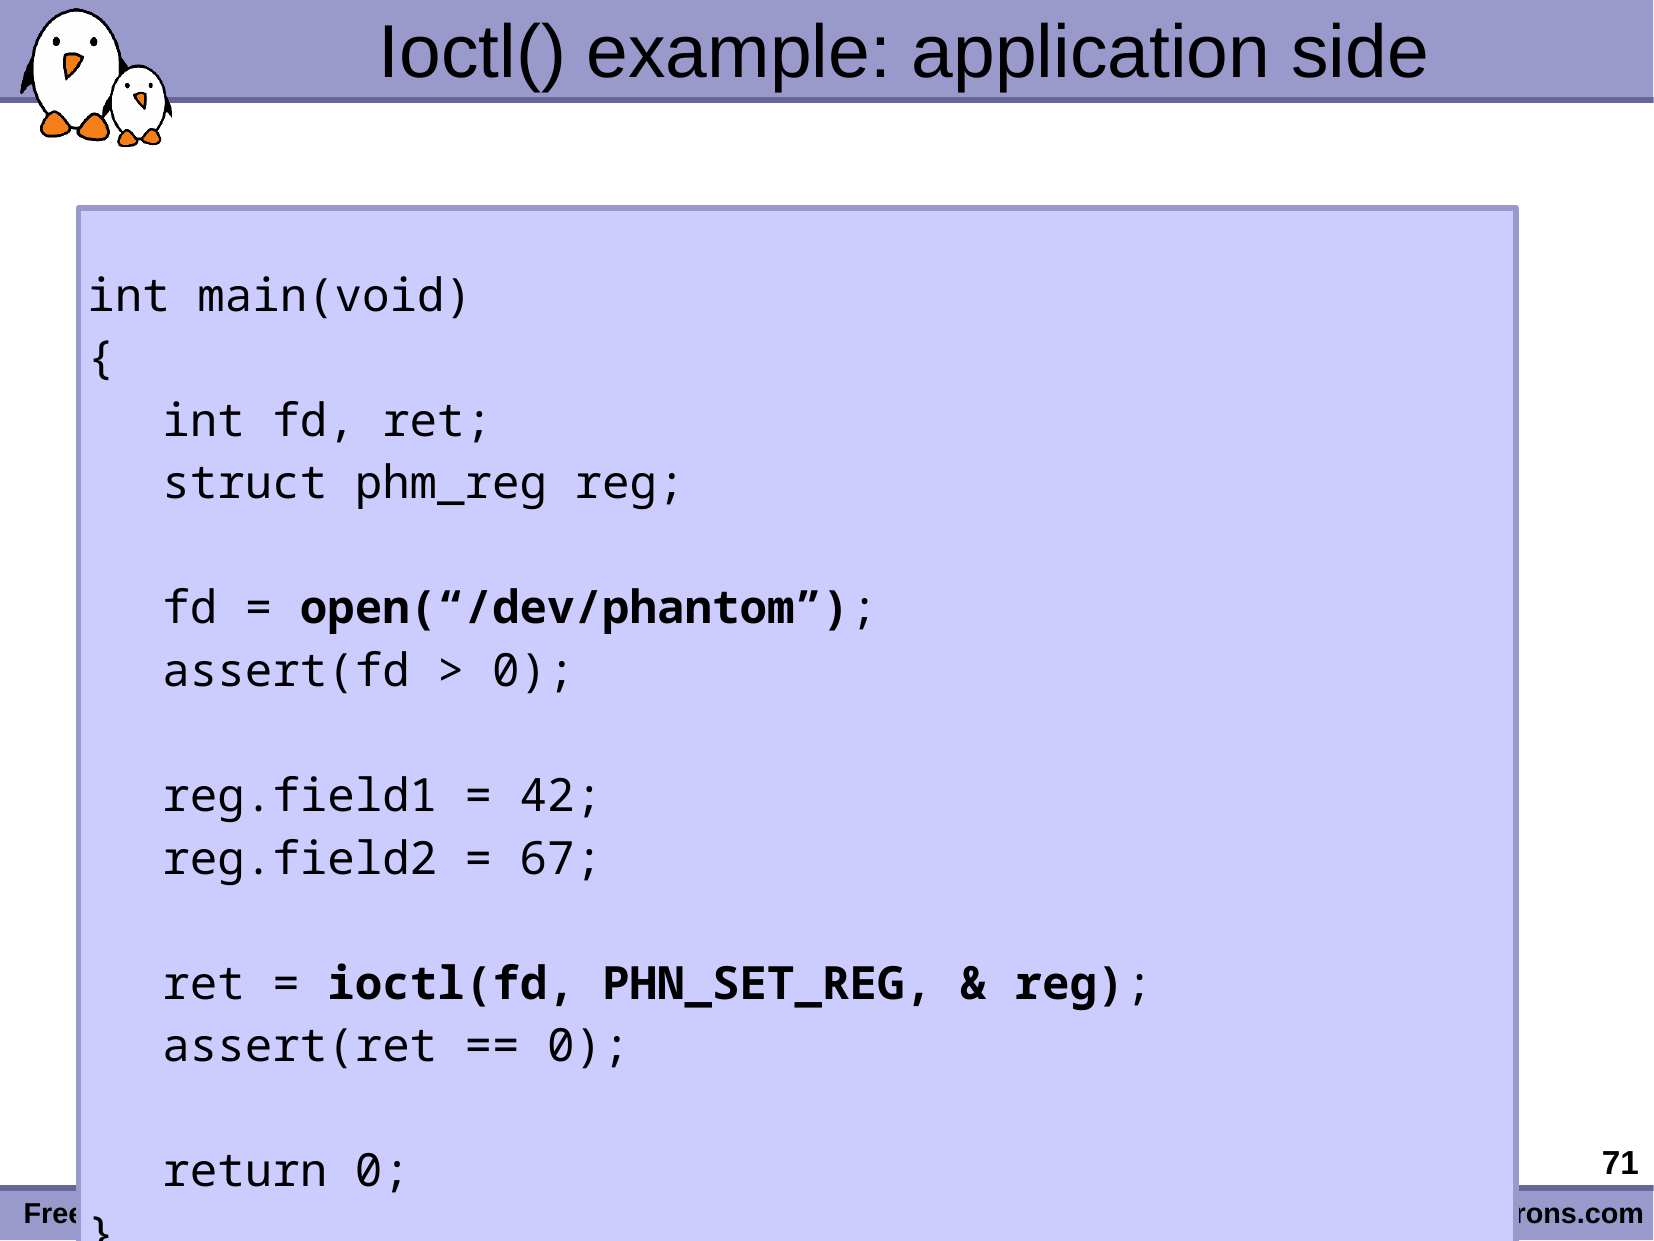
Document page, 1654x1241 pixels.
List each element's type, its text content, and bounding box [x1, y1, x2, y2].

picture [20, 8, 172, 147]
text_box int main(void) { int fd, ret; struct phm_reg reg; fd = open(“/dev/phantom”); assert(fd > 0); reg.field1 = 42; reg.field2 = 67; ret = ioctl(fd, PHN_SET_REG, & reg); assert(ret == 0); return 0; } [78, 208, 1517, 1120]
title Ioctl() example: application side [178, 4, 1631, 98]
